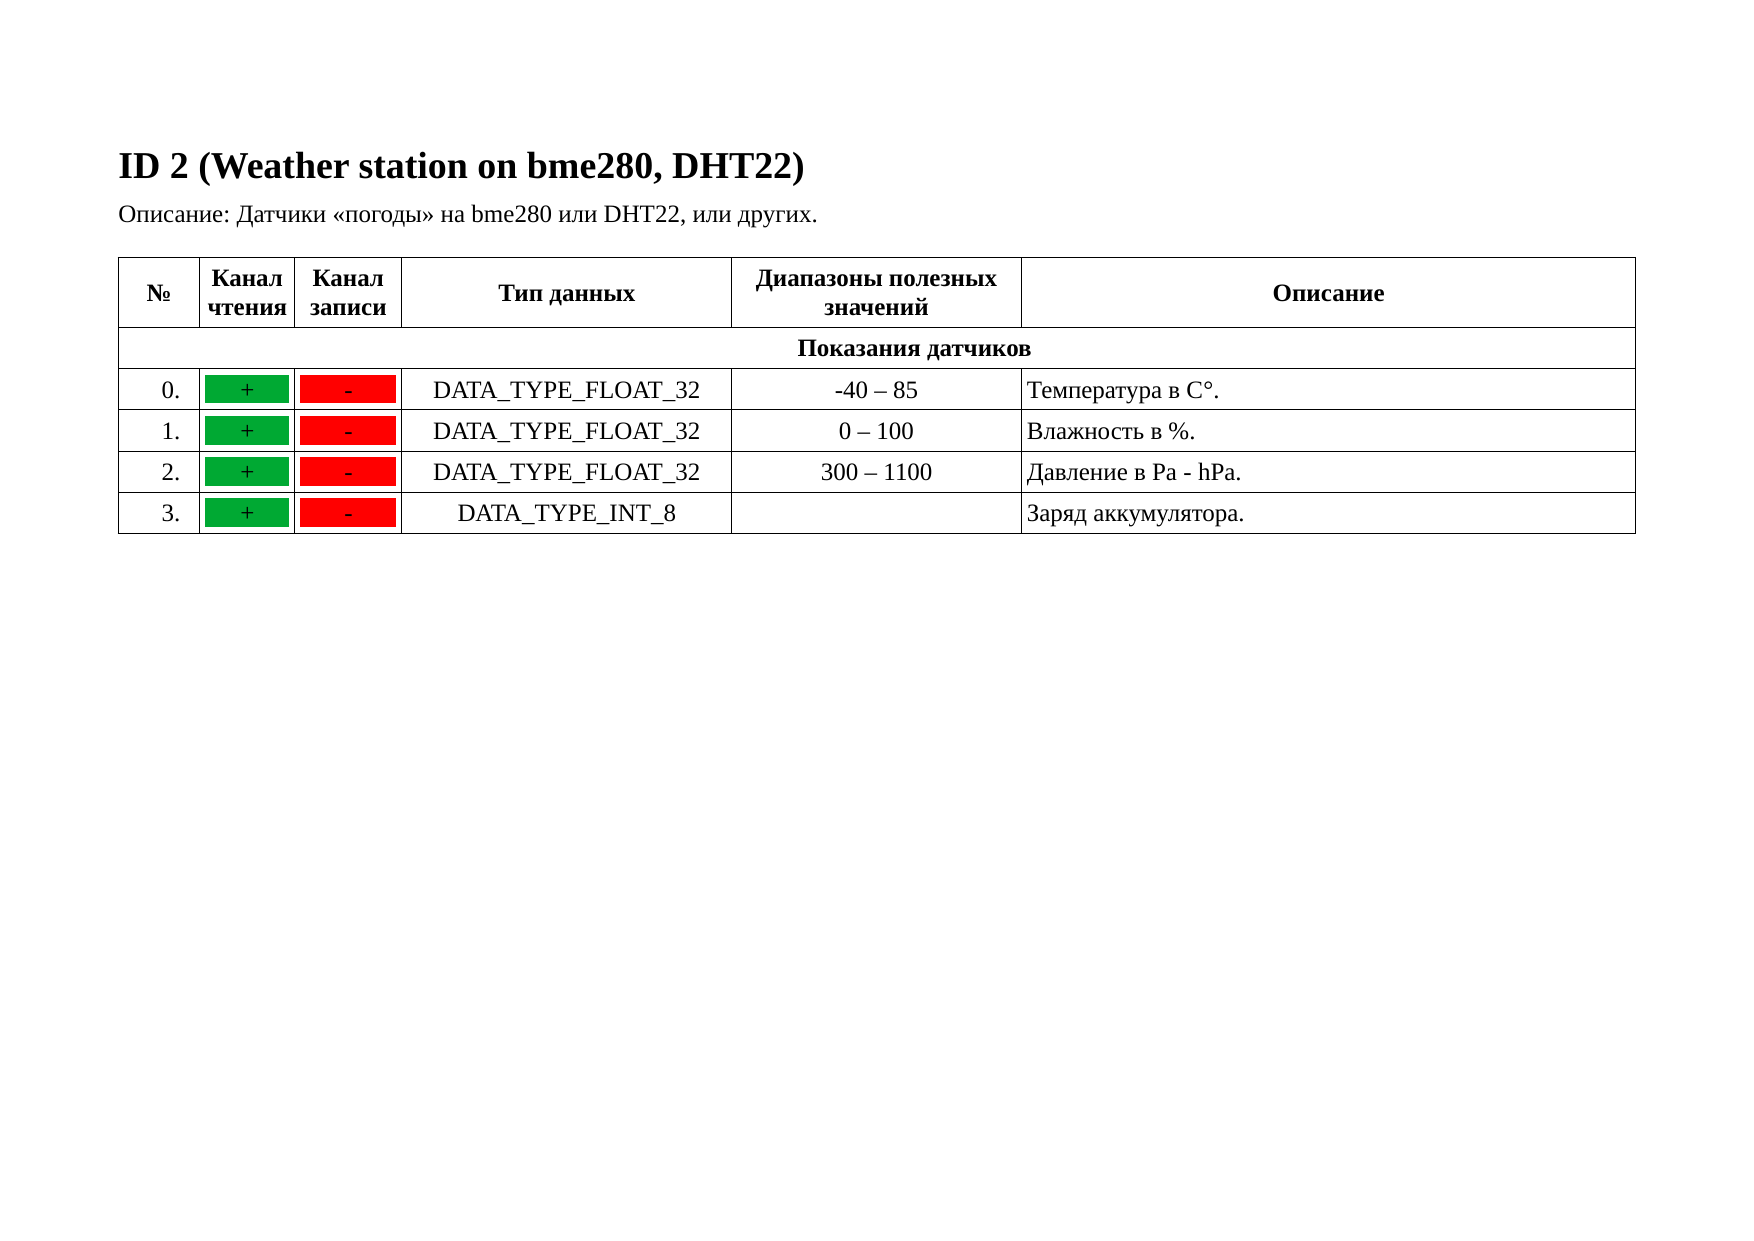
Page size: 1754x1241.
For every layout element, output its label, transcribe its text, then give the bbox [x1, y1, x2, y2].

table_cell [732, 493, 1021, 533]
table_cell - [295, 452, 401, 492]
text Описание: Датчики «погоды» на bme280 или DHT22, или других. [118, 199, 1636, 228]
table_cell Температура в C°. [1022, 369, 1635, 409]
table_cell [119, 493, 199, 533]
table_header Канал записи [295, 258, 401, 327]
table_cell Заряд аккумулятора. [1022, 493, 1635, 533]
table_cell 300 – 1100 [732, 452, 1021, 492]
table_cell DATA_TYPE_FLOAT_32 [402, 369, 731, 409]
table_header Тип данных [402, 258, 731, 327]
table_cell DATA_TYPE_INT_8 [402, 493, 731, 533]
table_cell 0 – 100 [732, 410, 1021, 451]
table_header Диапазоны полезных значений [732, 258, 1021, 327]
table_header № [119, 258, 199, 327]
table_cell + [200, 369, 294, 409]
table_cell - [295, 369, 401, 409]
table_header Описание [1022, 258, 1635, 327]
table_cell DATA_TYPE_FLOAT_32 [402, 410, 731, 451]
table_cell DATA_TYPE_FLOAT_32 [402, 452, 731, 492]
table_cell [119, 452, 199, 492]
table_cell Влажность в %. [1022, 410, 1635, 451]
table_cell + [200, 410, 294, 451]
table_cell [119, 369, 199, 409]
table_cell Давление в Pa - hPa. [1022, 452, 1635, 492]
table_cell Показания датчиков [119, 328, 1635, 368]
table_cell - [295, 410, 401, 451]
table_header Канал чтения [200, 258, 294, 327]
table_cell + [200, 452, 294, 492]
table_cell -40 – 85 [732, 369, 1021, 409]
table_cell - [295, 493, 401, 533]
subtitle ID 2 (Weather station on bme280, DHT22) [118, 143, 1636, 187]
table_cell [119, 410, 199, 451]
table_cell + [200, 493, 294, 533]
